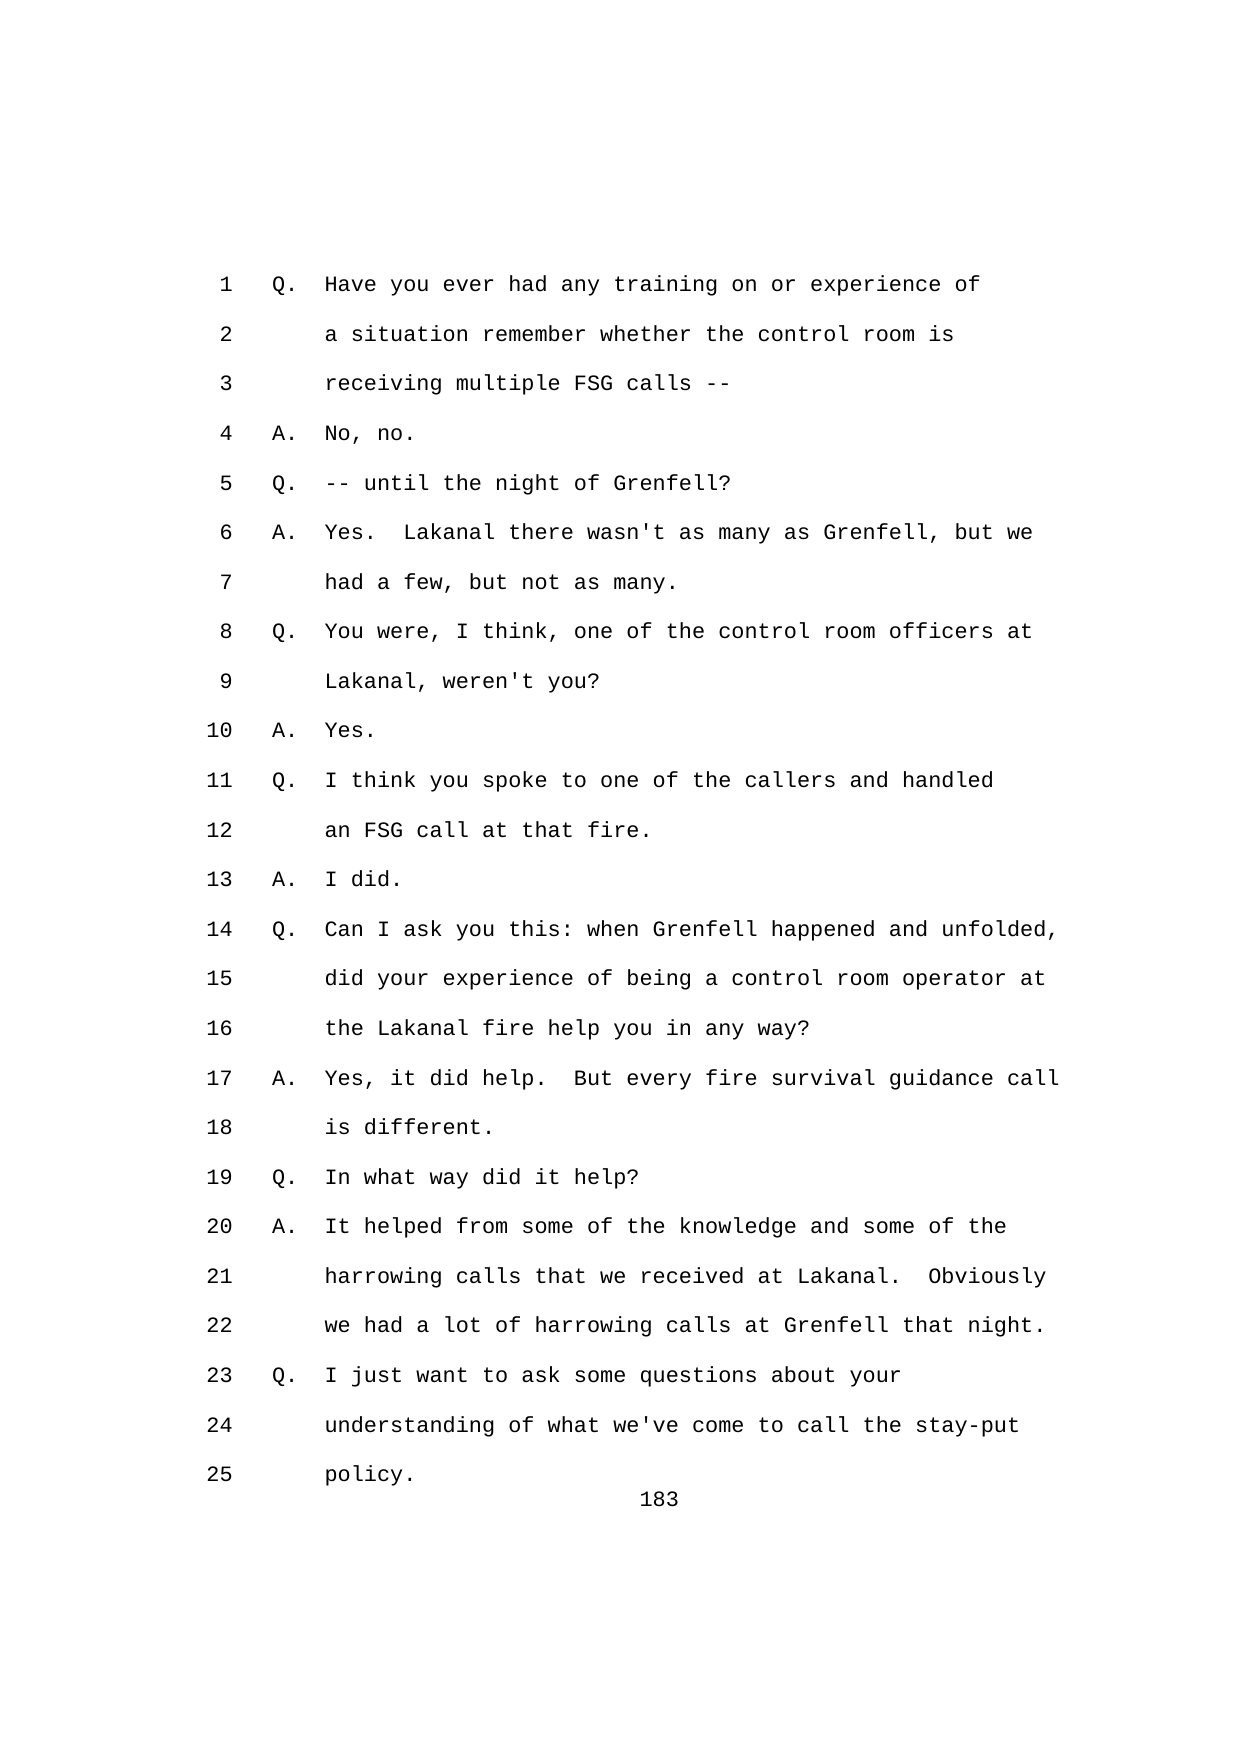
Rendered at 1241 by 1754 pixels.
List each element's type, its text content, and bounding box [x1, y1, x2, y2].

text 5 Q. -- until the night of Grenfell? [75, 472, 1165, 496]
text 13 A. I did. [75, 868, 1165, 893]
text 1 Q. Have you ever had any training on or experience of [75, 273, 1165, 298]
text 23 Q. I just want to ask some questions about your [75, 1364, 1165, 1389]
text 183 [75, 1488, 1165, 1513]
text 21 harrowing calls that we received at Lakanal. Obviously [75, 1265, 1165, 1290]
text 18 is different. [75, 1116, 1165, 1141]
text 10 A. Yes. [75, 719, 1165, 744]
text 25 policy. [75, 1463, 1165, 1488]
text 12 an FSG call at that fire. [75, 819, 1165, 843]
text 9 Lakanal, weren't you? [75, 670, 1165, 695]
text 22 we had a lot of harrowing calls at Grenfell that night. [75, 1314, 1165, 1339]
text 11 Q. I think you spoke to one of the callers and handled [75, 769, 1165, 794]
text 24 understanding of what we've come to call the stay-put [75, 1414, 1165, 1438]
text 15 did your experience of being a control room operator at [75, 967, 1165, 992]
text 16 the Lakanal fire help you in any way? [75, 1017, 1165, 1042]
text 14 Q. Can I ask you this: when Grenfell happened and unfolded, [75, 918, 1165, 943]
text 6 A. Yes. Lakanal there wasn't as many as Grenfell, but we [75, 521, 1165, 546]
text 2 a situation remember whether the control room is [75, 323, 1165, 348]
text 19 Q. In what way did it help? [75, 1166, 1165, 1191]
text 7 had a few, but not as many. [75, 571, 1165, 596]
text 8 Q. You were, I think, one of the control room officers at [75, 620, 1165, 645]
text 4 A. No, no. [75, 422, 1165, 447]
text 3 receiving multiple FSG calls -- [75, 372, 1165, 397]
text 17 A. Yes, it did help. But every fire survival guidance call [75, 1067, 1165, 1091]
text 20 A. It helped from some of the knowledge and some of the [75, 1215, 1165, 1240]
